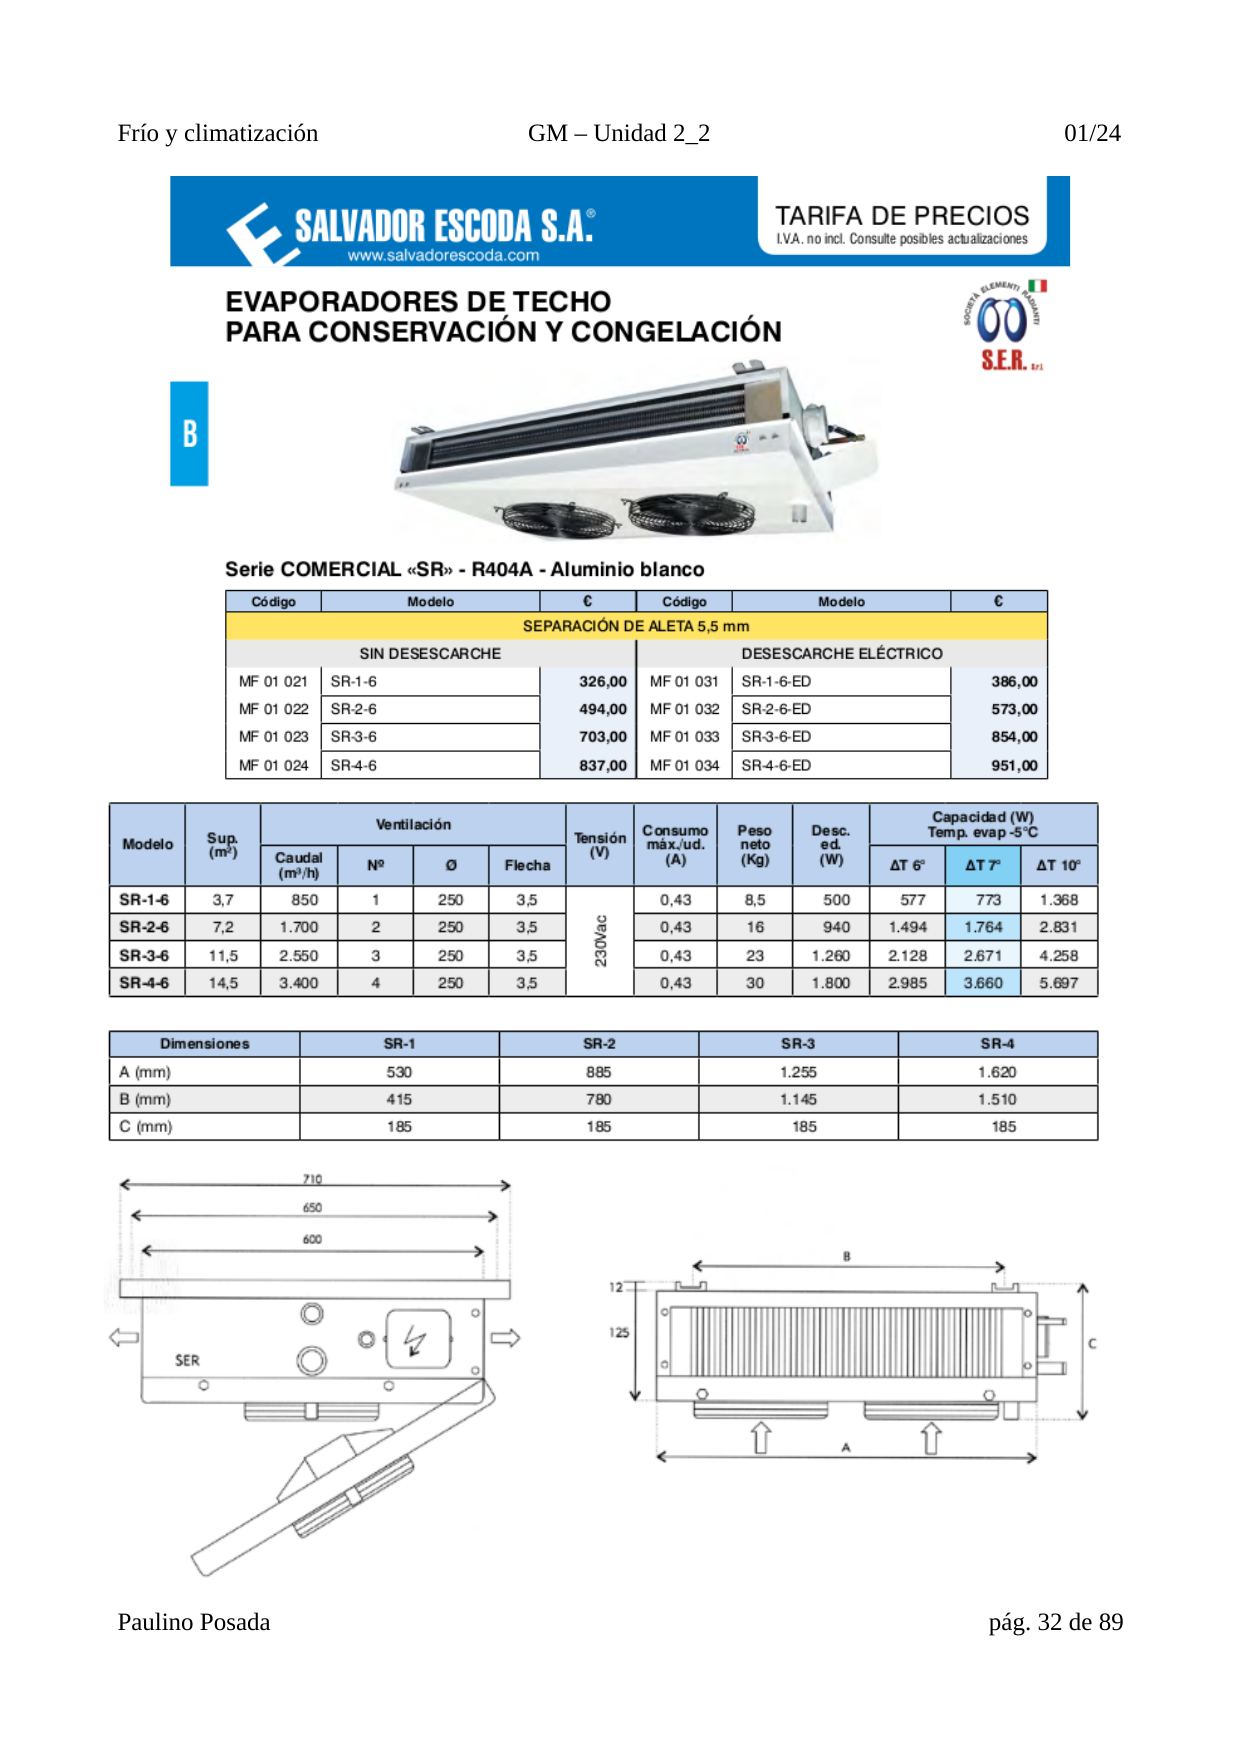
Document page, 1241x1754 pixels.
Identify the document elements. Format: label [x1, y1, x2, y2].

picture [103, 798, 1108, 1590]
picture [184, 420, 197, 446]
picture [170, 176, 1071, 787]
